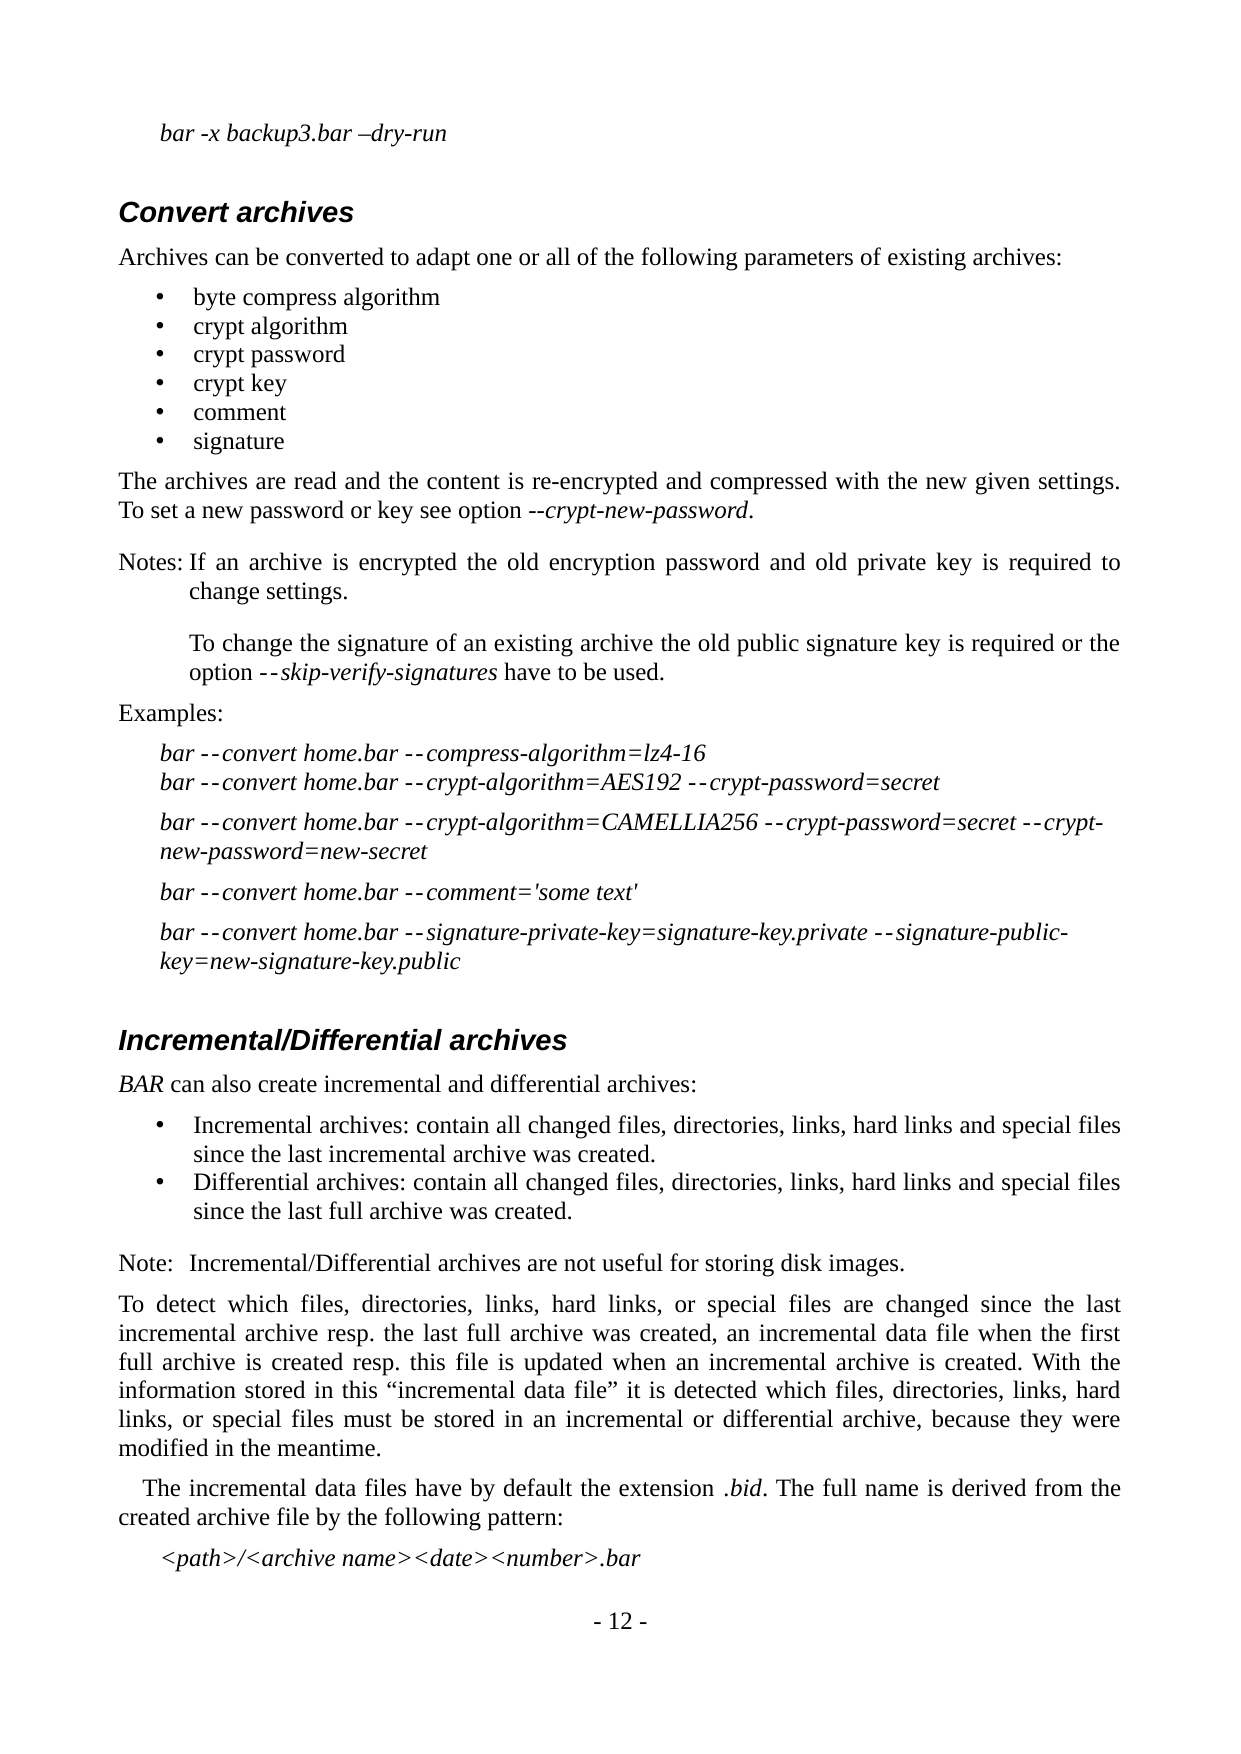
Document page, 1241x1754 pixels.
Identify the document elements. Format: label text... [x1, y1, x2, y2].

text Notes: If an archive is encrypted the old encryption password and old private key is required to change settings. [118, 547, 1122, 605]
text The incremental data files have by default the extension .bid. The full name is derived from the created archive file by the following pattern: [118, 1473, 1122, 1531]
list comment [156, 397, 1122, 426]
list crypt password [156, 339, 1122, 368]
text To detect which files, directories, links, hard links, or special files are changed since the last incremental archive resp. the last full archive was created, an incremental data file when the first full archive is created resp. this file is updated when an incremental archive is created. With the information stored in this “incremental data file” it is detected which files, directories, links, hard links, or special files must be stored in an incremental or differential archive, because they were modified in the meantime. [118, 1289, 1122, 1462]
text Archives can be converted to adapt one or all of the following parameters of existing archives: [118, 242, 1122, 270]
list Differential archives: contain all changed files, directories, links, hard links and special files since the last full archive was created. [156, 1167, 1122, 1225]
text BAR can also create incremental and differential archives: [118, 1069, 1122, 1098]
list byte compress algorithm [156, 282, 1122, 311]
text Note: Incremental/Differential archives are not useful for storing disk images. [118, 1248, 1122, 1277]
subtitle Convert archives [118, 196, 1122, 229]
text bar ‑‑convert home.bar ‑‑signature-private-key=signature-key.private ‑‑signature-public-key=new-signature-key.public [159, 917, 1122, 975]
text Examples: [118, 698, 1122, 726]
list signature [156, 426, 1122, 454]
list crypt key [156, 368, 1122, 397]
list Incremental archives: contain all changed files, directories, links, hard links and special files since the last incremental archive was created. [156, 1110, 1122, 1167]
text bar ‑‑convert home.bar ‑‑crypt-algorithm=CAMELLIA256 ‑‑crypt-password=secret ‑‑crypt-new-password=new-secret [159, 807, 1122, 865]
text To change the signature of an existing archive the old public signature key is required or the option ‑‑skip-verify-signatures have to be used. [118, 628, 1122, 686]
text <path>/<archive name><date><number>.bar [159, 1543, 1122, 1571]
text bar ‑‑convert home.bar ‑‑comment='some text' [159, 877, 1122, 906]
text The archives are read and the content is re-encrypted and compressed with the new given settings. To set a new password or key see option ‑‑crypt-new-password. [118, 466, 1122, 524]
subtitle Incremental/Differential archives [118, 1023, 1122, 1057]
text bar -x backup3.bar –dry-run [159, 118, 1122, 147]
list crypt algorithm [156, 311, 1122, 339]
text bar ‑‑convert home.bar ‑‑compress-algorithm=lz4-16 [159, 738, 1122, 767]
text bar ‑‑convert home.bar ‑‑crypt-algorithm=AES192 ‑‑crypt-password=secret [159, 767, 1122, 796]
